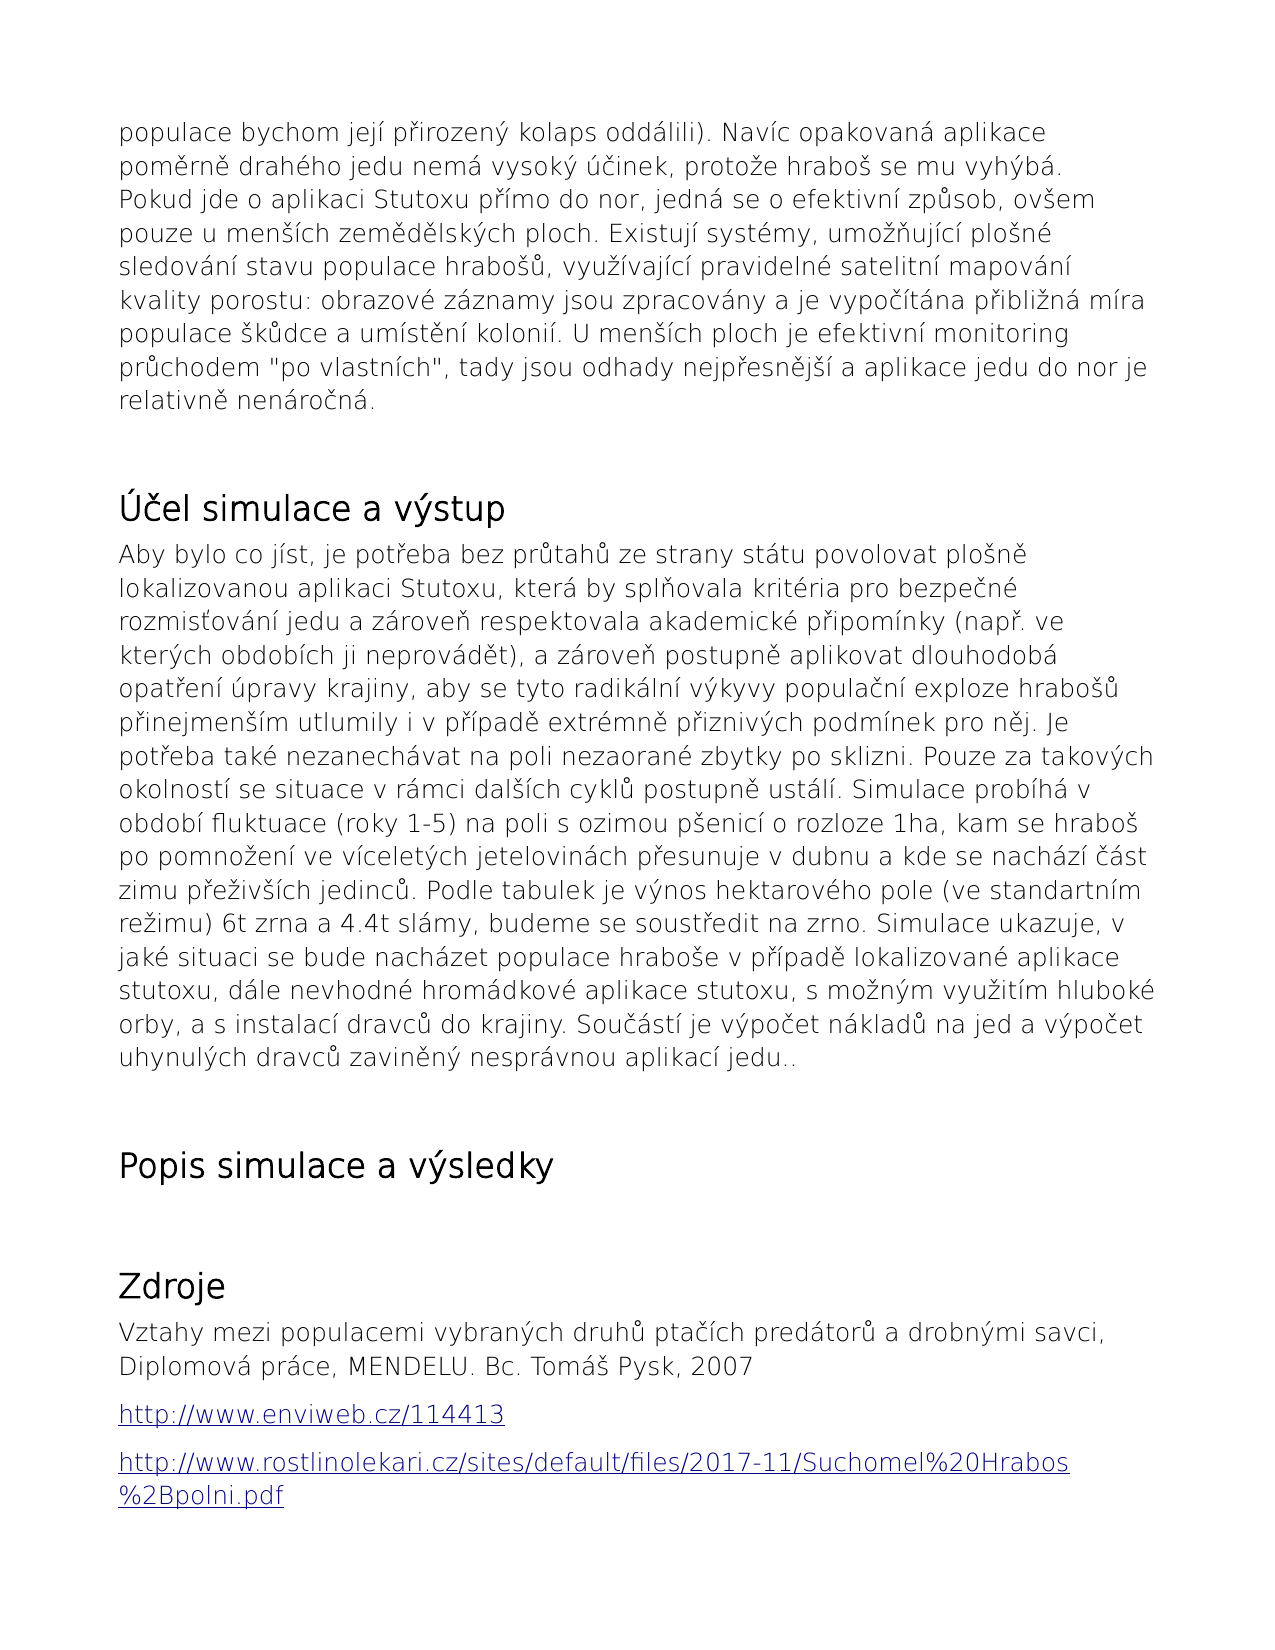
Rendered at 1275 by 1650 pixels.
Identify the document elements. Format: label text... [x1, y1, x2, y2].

text http://www.enviweb.cz/114413 [118, 1400, 1157, 1429]
text Vztahy mezi populacemi vybraných druhů ptačích predátorů a drobnými savci, Diplomová práce, MENDELU. Bc. Tomáš Pysk, 2007 [118, 1318, 1157, 1381]
subtitle Účel simulace a výstup [118, 489, 1157, 528]
text Aby bylo co jíst, je potřeba bez průtahů ze strany státu povolovat plošně lokalizovanou aplikaci Stutoxu, která by splňovala kritéria pro bezpečné rozmisťování jedu a zároveň respektovala akademické připomínky (např. ve kterých obdobích ji neprovádět), a zároveň postupně aplikovat dlouhodobá opatření úpravy krajiny, aby se tyto radikální výkyvy populační exploze hrabošů přinejmenším utlumily i v případě extrémně přiznivých podmínek pro něj. Je potřeba také nezanechávat na poli nezaorané zbytky po sklizni. Pouze za takových okolností se situace v rámci dalších cyklů postupně ustálí. Simulace probíhá v období fluktuace (roky 1-5) na poli s ozimou pšenicí o rozloze 1ha, kam se hraboš po pomnožení ve víceletých jetelovinách přesunuje v dubnu a kde se nachází část zimu přeživších jedinců. Podle tabulek je výnos hektarového pole (ve standartním režimu) 6t zrna a 4.4t slámy, budeme se soustředit na zrno. Simulace ukazuje, v jaké situaci se bude nacházet populace hraboše v případě lokalizované aplikace stutoxu, dále nevhodné hromádkové aplikace stutoxu, s možným využitím hluboké orby, a s instalací dravců do krajiny. Součástí je výpočet nákladů na jed a výpočet uhynulých dravců zaviněný nesprávnou aplikací jedu.. [118, 541, 1157, 1073]
subtitle Popis simulace a výsledky [118, 1146, 1157, 1185]
text populace bychom její přirozený kolaps oddálili). Navíc opakovaná aplikace poměrně drahého jedu nemá vysoký účinek, protože hraboš se mu vyhýbá. [118, 118, 1157, 181]
text Pokud jde o aplikaci Stutoxu přímo do nor, jedná se o efektivní způsob, ovšem pouze u menších zemědělských ploch. Existují systémy, umožňující plošné sledování stavu populace hrabošů, využívající pravidelné satelitní mapování kvality porostu: obrazové záznamy jsou zpracovány a je vypočítána přibližná míra populace škůdce a umístění kolonií. U menších ploch je efektivní monitoring průchodem "po vlastních", tady jsou odhady nejpřesnější a aplikace jedu do nor je relativně nenáročná. [118, 185, 1157, 416]
text http://www.rostlinolekari.cz/sites/default/files/2017-11/Suchomel%20Hrabos%2Bpolni.pdf [118, 1448, 1157, 1511]
subtitle Zdroje [118, 1267, 1157, 1306]
